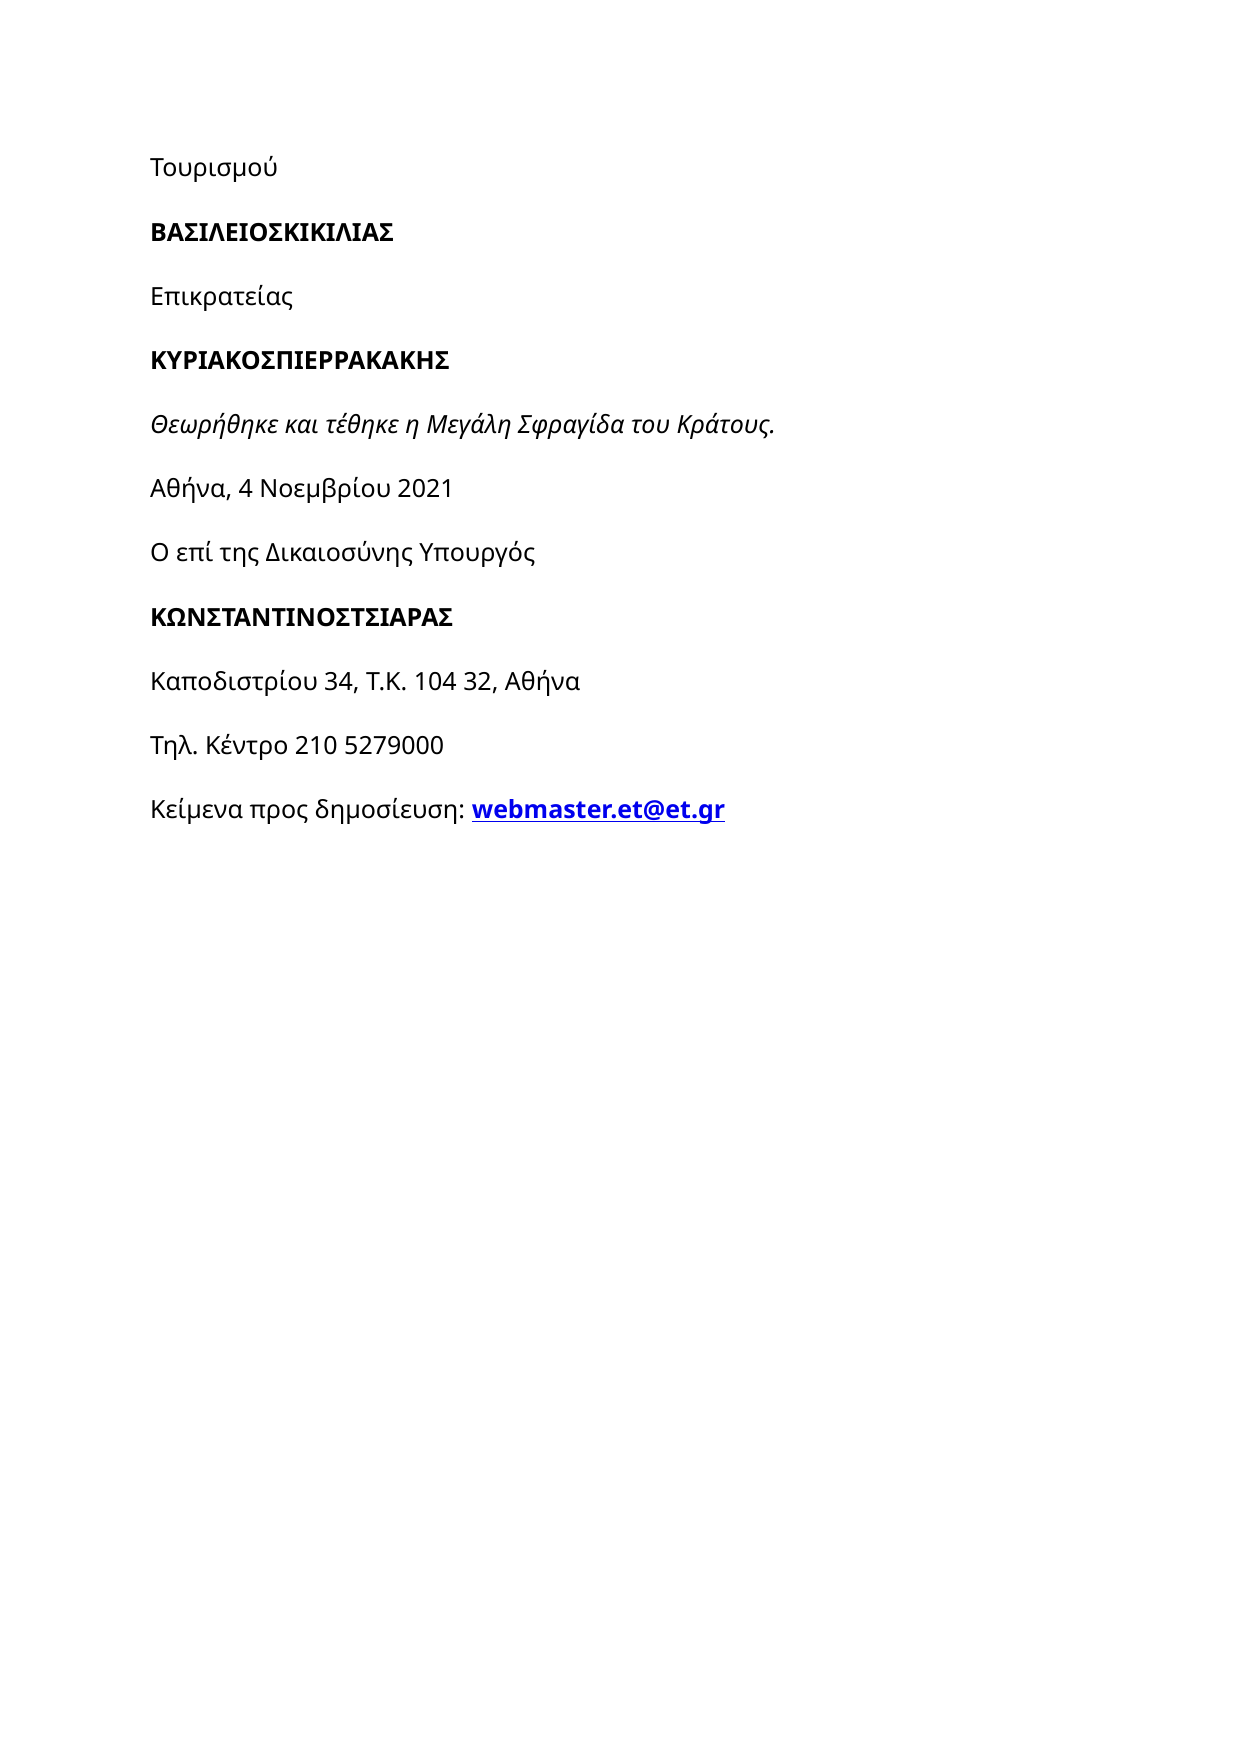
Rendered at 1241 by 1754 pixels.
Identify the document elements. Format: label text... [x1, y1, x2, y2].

text Ο επί της Δικαιοσύνης Υπουργός [150, 535, 1090, 569]
text Καποδιστρίου 34, Τ.Κ. 104 32, Αθήνα [150, 663, 1090, 697]
text Επικρατείας [150, 278, 1090, 312]
text Θεωρήθηκε και τέθηκε η Μεγάλη Σφραγίδα του Κράτους. [150, 407, 1090, 441]
text Αθήνα, 4 Νοεμβρίου 2021 [150, 471, 1090, 505]
text ΚΥΡΙΑΚΟΣΠΙΕΡΡΑΚΑΚΗΣ [150, 342, 1090, 377]
text Τουρισμού [150, 150, 1090, 184]
text Τηλ. Κέντρο 210 5279000 [150, 727, 1090, 762]
text Κείμενα προς δημοσίευση: webmaster.et@et.gr [150, 792, 1090, 826]
text ΚΩΝΣΤΑΝΤΙΝΟΣΤΣΙΑΡΑΣ [150, 599, 1090, 633]
text ΒΑΣΙΛΕΙΟΣΚΙΚΙΛΙΑΣ [150, 214, 1090, 248]
